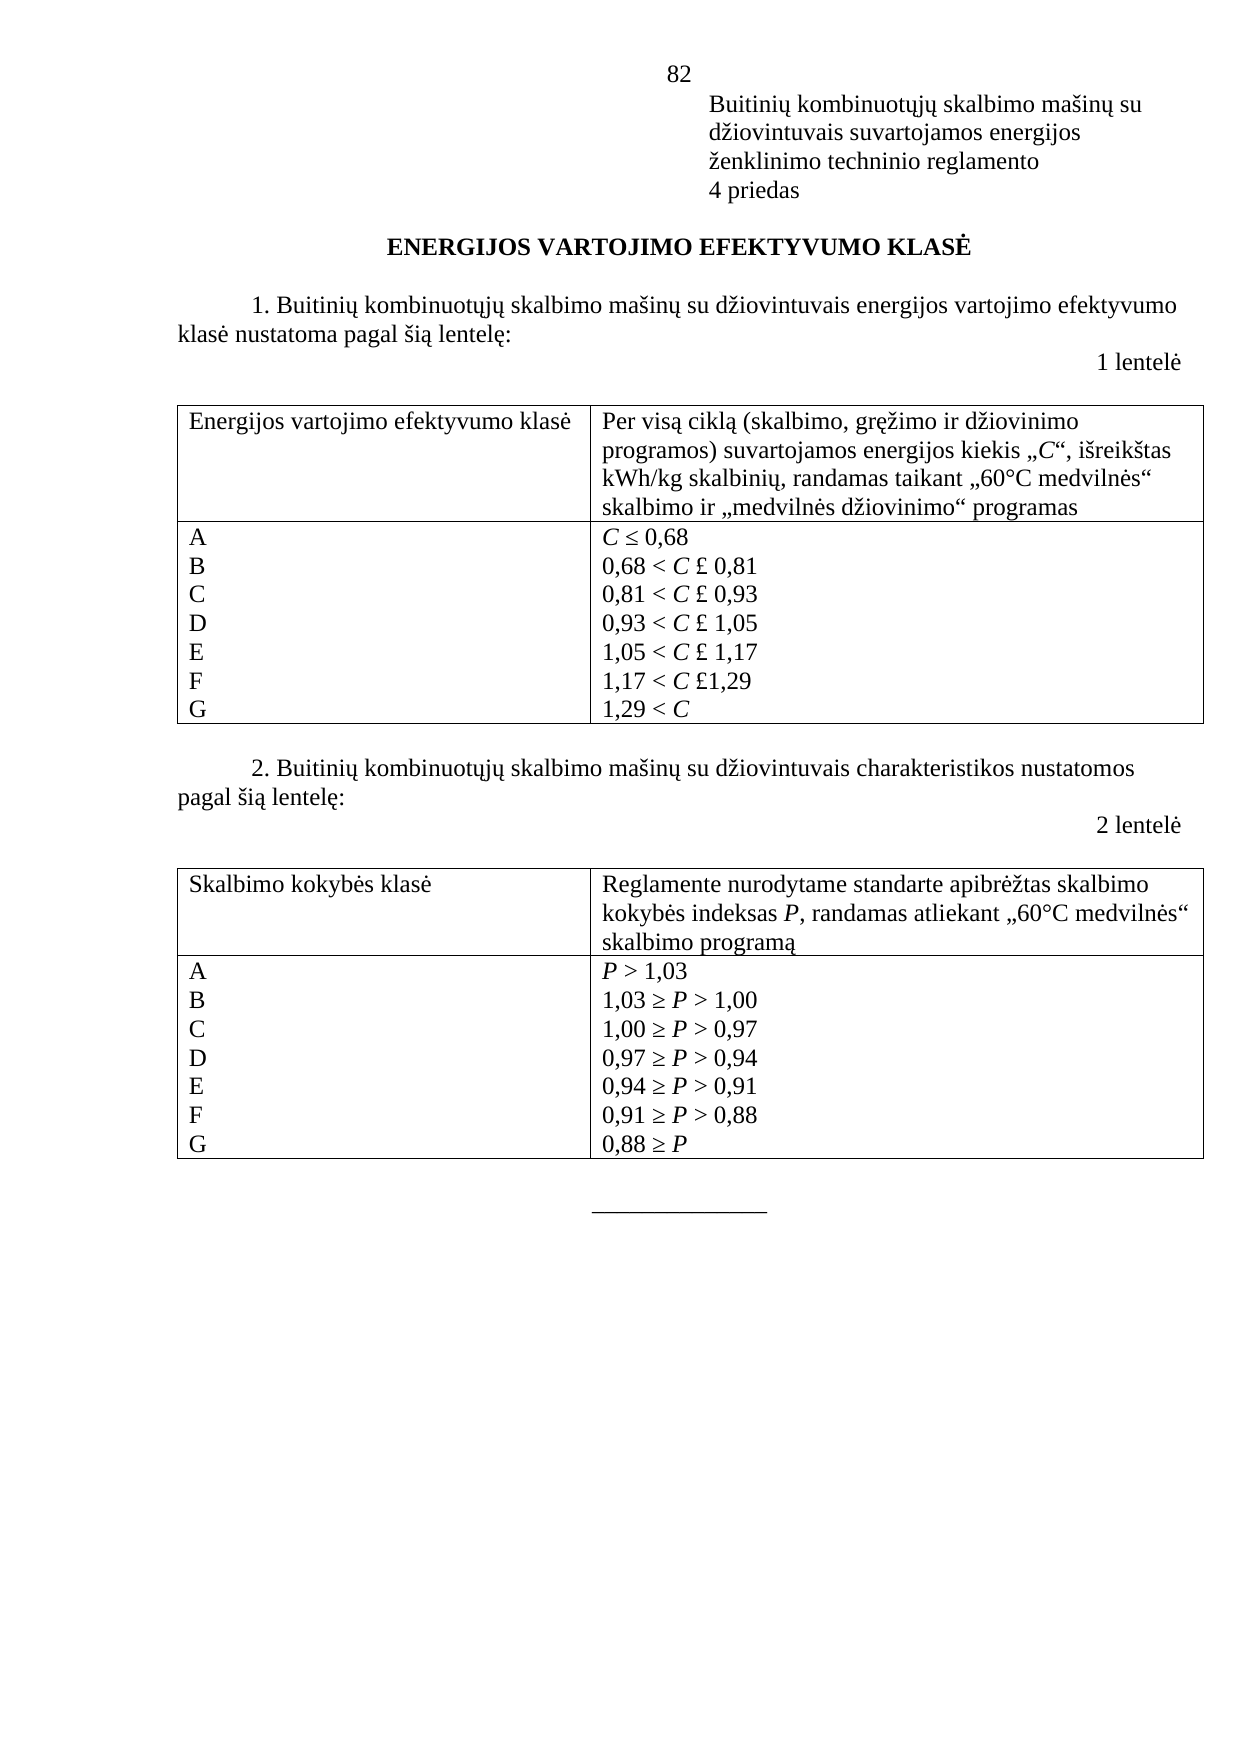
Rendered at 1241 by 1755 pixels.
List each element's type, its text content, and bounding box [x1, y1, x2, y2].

table_cell 0,88 ≥ P [591, 1129, 1203, 1158]
table_cell A [178, 956, 590, 985]
table_cell C [178, 1014, 590, 1043]
text ______________ [177, 1187, 1181, 1216]
table_cell 1,03 ≥ P > 1,00 [591, 985, 1203, 1014]
table_cell 0,94 ≥ P > 0,91 [591, 1071, 1203, 1100]
table_cell 1,05 < C £ 1,17 [591, 637, 1203, 666]
table_cell 0,93 < C £ 1,05 [591, 608, 1203, 637]
table_cell D [178, 608, 590, 637]
table_cell G [178, 695, 590, 723]
table_cell F [178, 1100, 590, 1129]
table_cell C [178, 580, 590, 608]
text Buitinių kombinuotųjų skalbimo mašinų su [709, 89, 1181, 117]
table_cell 0,68 < C £ 0,81 [591, 551, 1203, 579]
table_cell 0,91 ≥ P > 0,88 [591, 1100, 1203, 1129]
table_cell 0,97 ≥ P > 0,94 [591, 1043, 1203, 1071]
text ENERGIJOS VARTOJIMO EFEKTYVUMO KLASĖ [177, 232, 1181, 261]
table_cell 1,29 < C [591, 695, 1203, 723]
table_header Reglamente nurodytame standarte apibrėžtas skalbimo kokybės indeksas P, randamas atliekant „60°C medvilnės“ skalbimo programą [591, 869, 1203, 955]
table_cell B [178, 985, 590, 1014]
table_cell A [178, 522, 590, 551]
table_cell 0,81 < C £ 0,93 [591, 580, 1203, 608]
text 2. Buitinių kombinuotųjų skalbimo mašinų su džiovintuvais charakteristikos nustatomos pagal šią lentelę: [177, 753, 1181, 811]
table_cell E [178, 1071, 590, 1100]
text 1 lentelė [177, 347, 1181, 376]
text 1. Buitinių kombinuotųjų skalbimo mašinų su džiovintuvais energijos vartojimo efektyvumo klasė nustatoma pagal šią lentelę: [177, 290, 1181, 347]
table_header Skalbimo kokybės klasė [178, 869, 590, 955]
table_cell 1,17 < C £1,29 [591, 666, 1203, 694]
table_cell 1,00 ≥ P > 0,97 [591, 1014, 1203, 1043]
text 2 lentelė [177, 811, 1181, 839]
table_cell B [178, 551, 590, 579]
table_cell G [178, 1129, 590, 1158]
text ženklinimo techninio reglamento [177, 146, 1181, 175]
table_cell F [178, 666, 590, 694]
table_cell C ≤ 0,68 [591, 522, 1203, 551]
text džiovintuvais suvartojamos energijos [177, 117, 1181, 146]
table_cell P > 1,03 [591, 956, 1203, 985]
table_header Per visą ciklą (skalbimo, gręžimo ir džiovinimo programos) suvartojamos energijos kiekis „C“, išreikštas kWh/kg skalbinių, randamas taikant „60°C medvilnės“ skalbimo ir „medvilnės džiovinimo“ programas [591, 406, 1203, 521]
table_cell E [178, 637, 590, 666]
table_cell D [178, 1043, 590, 1071]
text 4 priedas [177, 175, 1181, 204]
table_header Energijos vartojimo efektyvumo klasė [178, 406, 590, 521]
